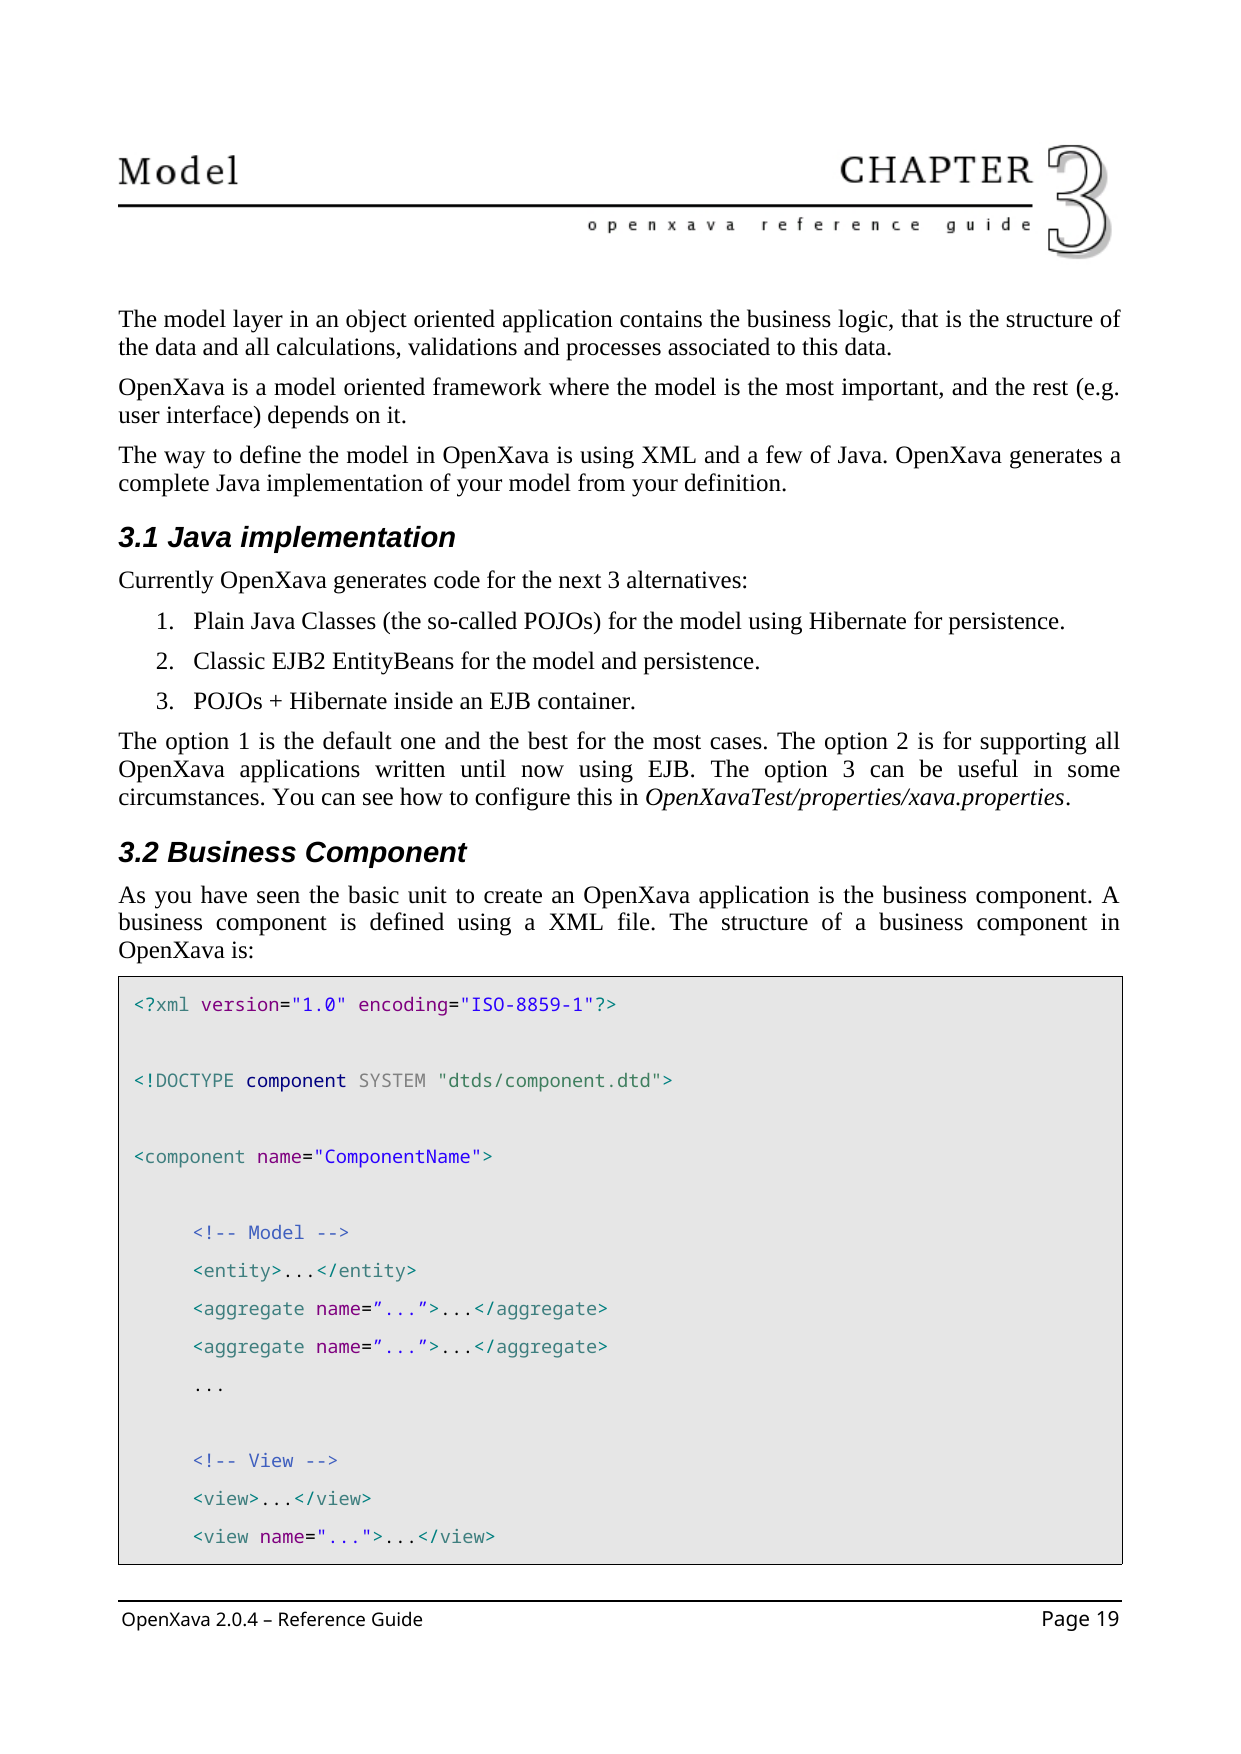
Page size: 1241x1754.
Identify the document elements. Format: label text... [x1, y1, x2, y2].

subtitle Model [118, 288, 1122, 293]
text <component name="ComponentName"> [119, 1128, 1122, 1167]
text Currently OpenXava generates code for the next 3 alternatives: [118, 567, 1122, 594]
text As you have seen the basic unit to create an OpenXava application is the business component. A business component is defined using a XML file. The structure of a business component in OpenXava is: [118, 881, 1122, 964]
text <entity>...</entity> [119, 1243, 1122, 1281]
text <aggregate name=”...”>...</aggregate> [119, 1281, 1122, 1319]
text <view name="...">...</view> [119, 1509, 1122, 1564]
text The model layer in an object oriented application contains the business logic, that is the structure of the data and all calculations, validations and processes associated to this data. [118, 305, 1122, 361]
text <!DOCTYPE component SYSTEM "dtds/component.dtd"> [119, 1052, 1122, 1091]
text <view>...</view> [119, 1471, 1122, 1509]
list Plain Java Classes (the so-called POJOs) for the model using Hibernate for persistence. [156, 607, 1122, 634]
text <!-- Model --> [119, 1204, 1122, 1243]
text The way to define the model in OpenXava is using XML and a few of Java. OpenXava generates a complete Java implementation of your model from your definition. [118, 441, 1122, 496]
text <?xml version="1.0" encoding="ISO-8859-1"?> [119, 977, 1122, 1014]
list POJOs + Hibernate inside an EJB container. [156, 687, 1122, 715]
text OpenXava is a model oriented framework where the model is the most important, and the rest (e.g. user interface) depends on it. [118, 373, 1122, 428]
list Classic EJB2 EntityBeans for the model and persistence. [156, 647, 1122, 675]
text <!-- View --> [119, 1433, 1122, 1471]
picture [118, 118, 1122, 288]
subtitle Business Component [118, 836, 1122, 868]
text The option 1 is the default one and the best for the most cases. The option 2 is for supporting all OpenXava applications written until now using EJB. The option 3 can be useful in some circumstances. You can see how to configure this in OpenXavaTest/properties/xava.properties. [118, 727, 1122, 811]
text <aggregate name=”...”>...</aggregate> [119, 1319, 1122, 1357]
subtitle Java implementation [118, 521, 1122, 554]
text ... [119, 1357, 1122, 1395]
